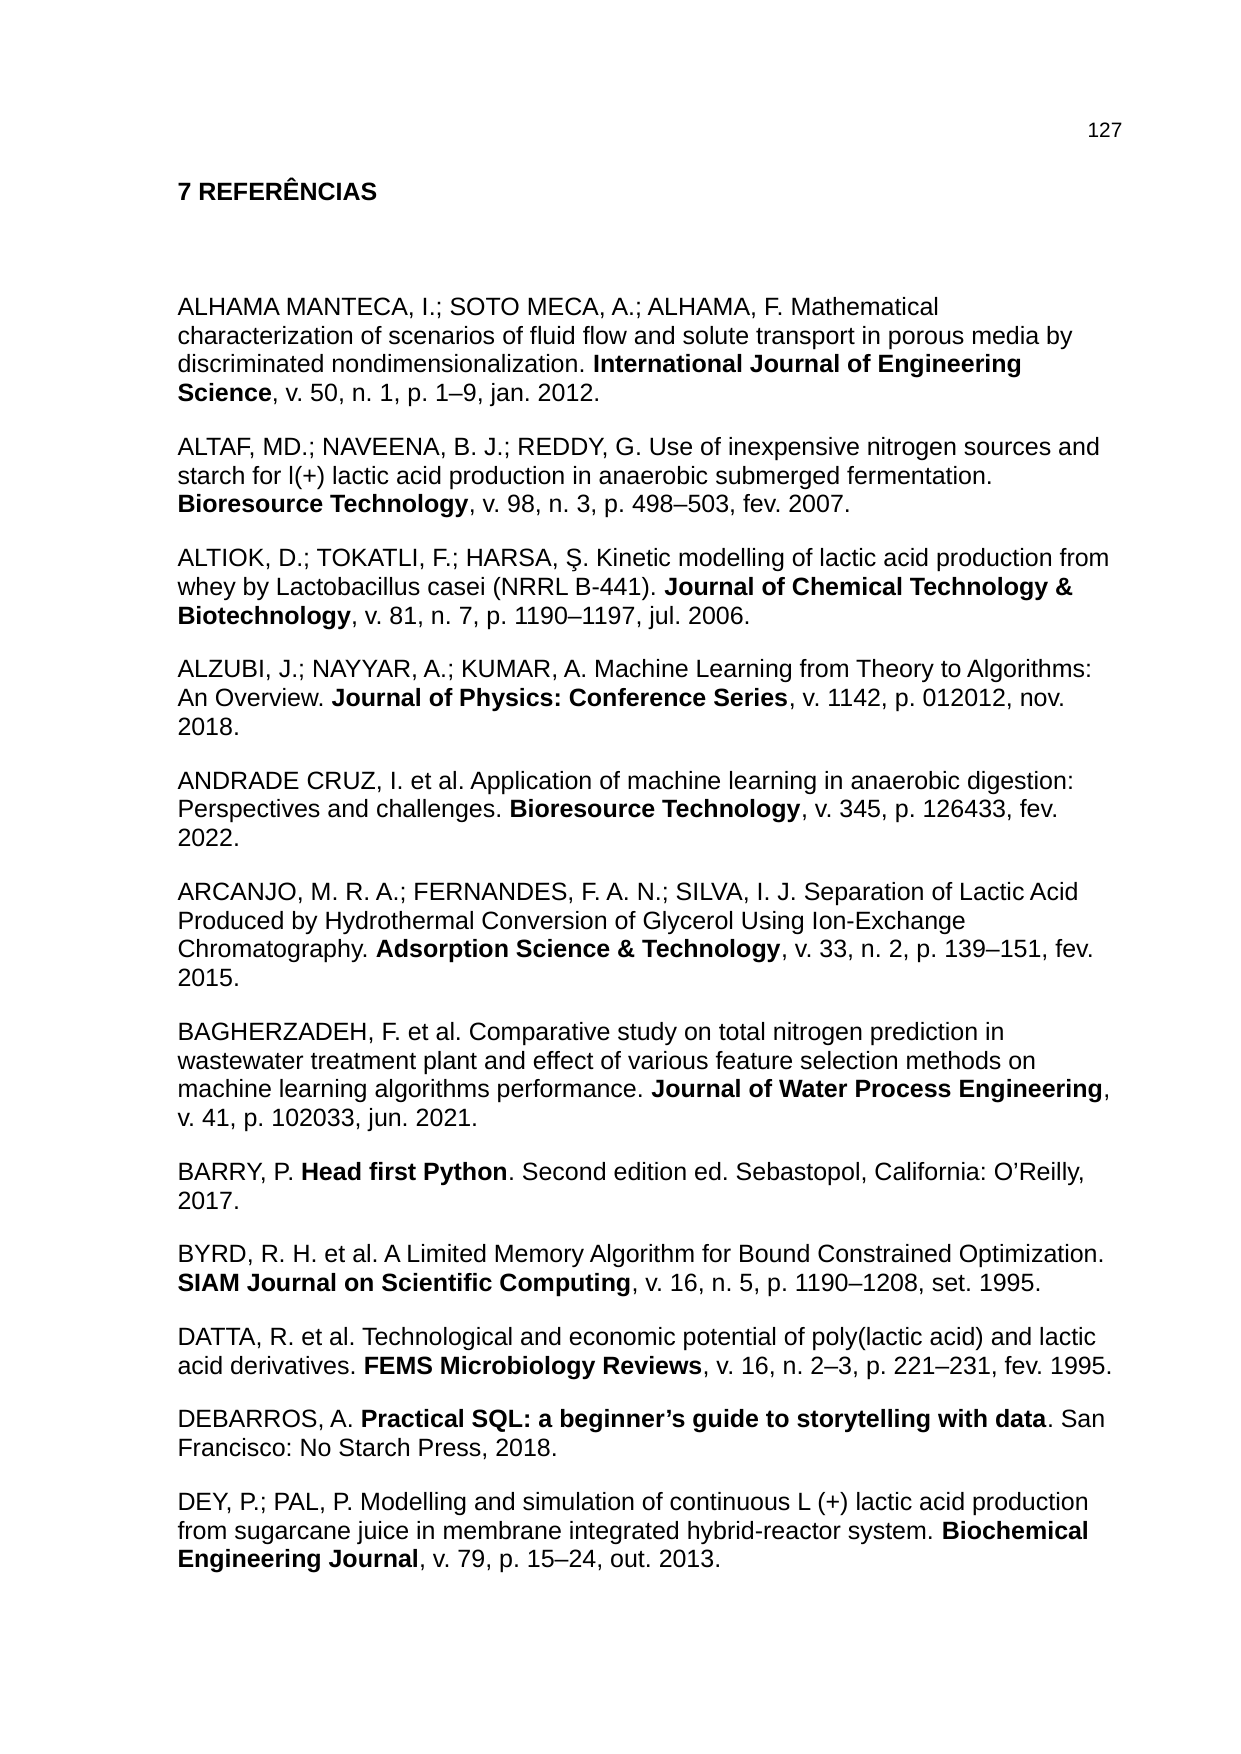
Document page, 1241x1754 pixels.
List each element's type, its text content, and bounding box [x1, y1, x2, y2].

text DEBARROS, A. Practical SQL: a beginner’s guide to storytelling with data. San Francisco: No Starch Press, 2018. [177, 1404, 1122, 1462]
text ALZUBI, J.; NAYYAR, A.; KUMAR, A. Machine Learning from Theory to Algorithms: An Overview. Journal of Physics: Conference Series, v. 1142, p. 012012, nov. 2018. [177, 654, 1122, 741]
text ALTAF, MD.; NAVEENA, B. J.; REDDY, G. Use of inexpensive nitrogen sources and starch for l(+) lactic acid production in anaerobic submerged fermentation. Bioresource Technology, v. 98, n. 3, p. 498–503, fev. 2007. [177, 432, 1122, 518]
text DATTA, R. et al. Technological and economic potential of poly(lactic acid) and lactic acid derivatives. FEMS Microbiology Reviews, v. 16, n. 2–3, p. 221–231, fev. 1995. [177, 1322, 1122, 1379]
text BAGHERZADEH, F. et al. Comparative study on total nitrogen prediction in wastewater treatment plant and effect of various feature selection methods on machine learning algorithms performance. Journal of Water Process Engineering, v. 41, p. 102033, jun. 2021. [177, 1017, 1122, 1132]
text ALHAMA MANTECA, I.; SOTO MECA, A.; ALHAMA, F. Mathematical characterization of scenarios of fluid flow and solute transport in porous media by discriminated nondimensionalization. International Journal of Engineering Science, v. 50, n. 1, p. 1–9, jan. 2012. [177, 292, 1122, 407]
text BYRD, R. H. et al. A Limited Memory Algorithm for Bound Constrained Optimization. SIAM Journal on Scientific Computing, v. 16, n. 5, p. 1190–1208, set. 1995. [177, 1239, 1122, 1297]
text ARCANJO, M. R. A.; FERNANDES, F. A. N.; SILVA, I. J. Separation of Lactic Acid Produced by Hydrothermal Conversion of Glycerol Using Ion-Exchange Chromatography. Adsorption Science & Technology, v. 33, n. 2, p. 139–151, fev. 2015. [177, 877, 1122, 992]
subtitle Referências [177, 177, 1122, 206]
text BARRY, P. Head first Python. Second edition ed. Sebastopol, California: O’Reilly, 2017. [177, 1157, 1122, 1214]
text ANDRADE CRUZ, I. et al. Application of machine learning in anaerobic digestion: Perspectives and challenges. Bioresource Technology, v. 345, p. 126433, fev. 2022. [177, 766, 1122, 852]
text ALTIOK, D.; TOKATLI, F.; HARSA, Ş. Kinetic modelling of lactic acid production from whey by Lactobacillus casei (NRRL B-441). Journal of Chemical Technology & Biotechnology, v. 81, n. 7, p. 1190–1197, jul. 2006. [177, 543, 1122, 629]
text DEY, P.; PAL, P. Modelling and simulation of continuous L (+) lactic acid production from sugarcane juice in membrane integrated hybrid-reactor system. Biochemical Engineering Journal, v. 79, p. 15–24, out. 2013. [177, 1487, 1122, 1573]
